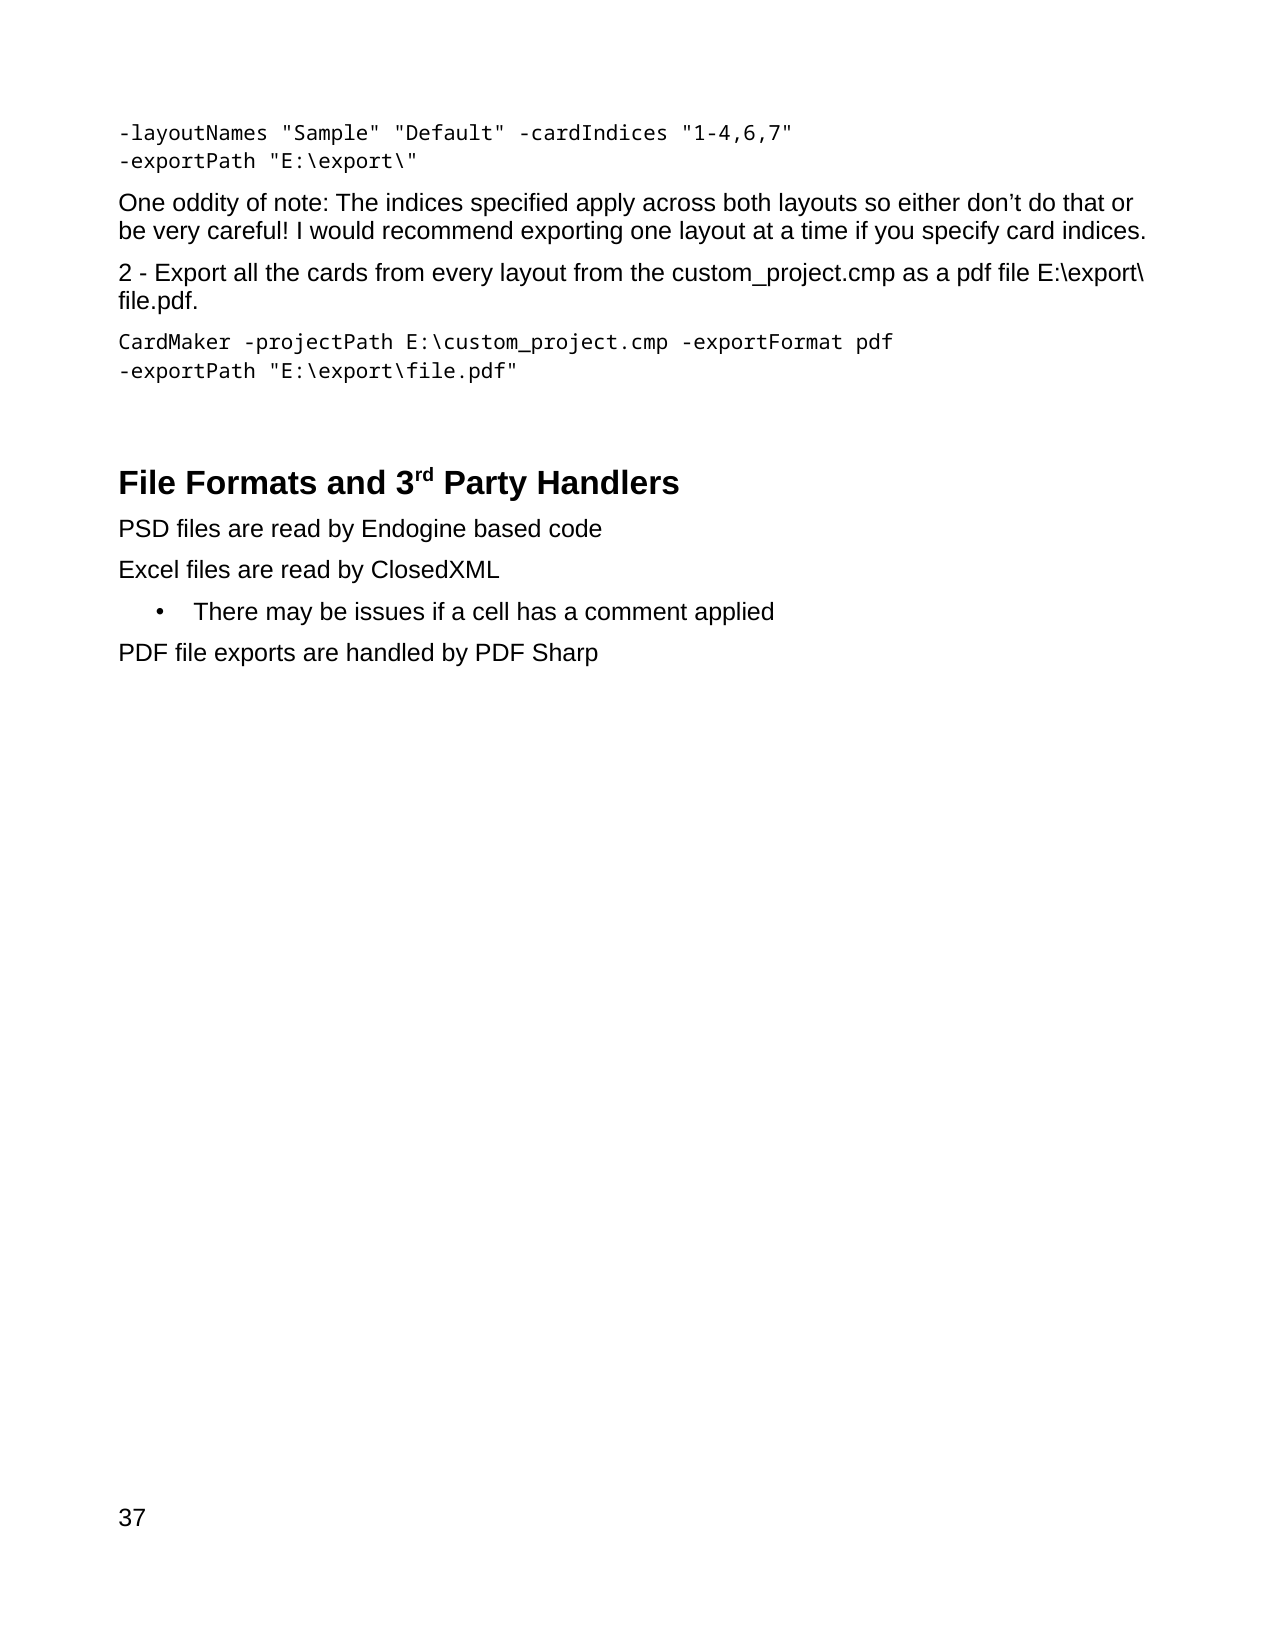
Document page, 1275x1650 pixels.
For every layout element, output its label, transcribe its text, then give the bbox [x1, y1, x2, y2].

list There may be issues if a cell has a comment applied [156, 596, 1157, 625]
text -layoutNames "Sample" "Default" -cardIndices "1-4,6,7" -exportPath "E:\export\" [118, 118, 1157, 175]
text CardMaker -projectPath E:\custom_project.cmp -exportFormat pdf -exportPath "E:\export\file.pdf" [118, 327, 1157, 384]
text 2 - Export all the cards from every layout from the custom_project.cmp as a pdf file E:\export\file.pdf. [118, 257, 1157, 315]
text One oddity of note: The indices specified apply across both layouts so either don’t do that or be very careful! I would recommend exporting one layout at a time if you specify card indices. [118, 187, 1157, 245]
subtitle File Formats and 3rd Party Handlers [118, 463, 1157, 501]
text PSD files are read by Endogine based code [118, 514, 1157, 543]
text PDF file exports are handled by PDF Sharp [118, 638, 1157, 667]
text Excel files are read by ClosedXML [118, 555, 1157, 584]
